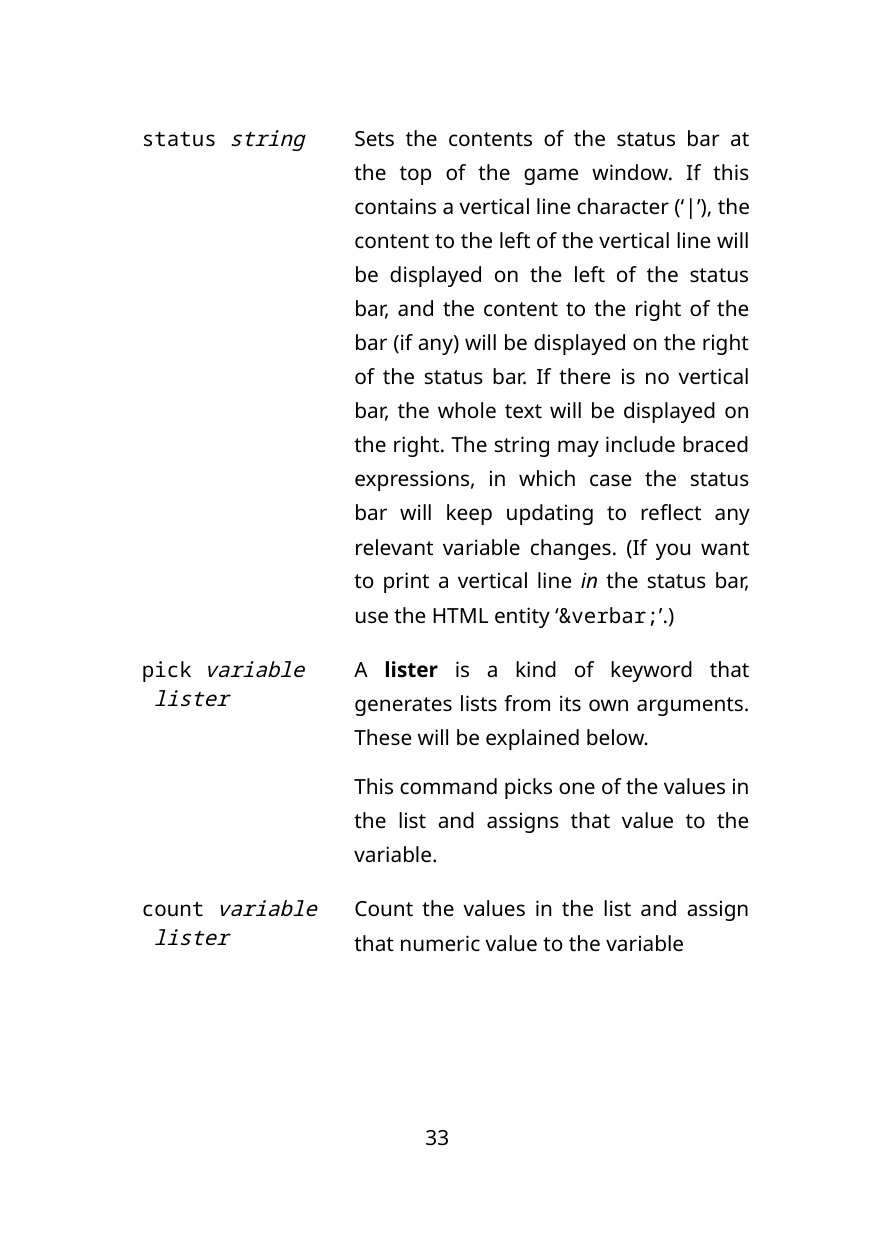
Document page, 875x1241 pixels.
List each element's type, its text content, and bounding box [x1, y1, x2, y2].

table_cell Count the values in the list and assign that numeric value to the variable [348, 889, 756, 977]
table_cell pick variable lister [118, 650, 348, 889]
table_cell count variable lister [118, 889, 348, 977]
table_cell A lister is a kind of keyword that generates lists from its own arguments. These will be explained below. This command picks one of the values in the list and assigns that value to the variable. [348, 650, 756, 889]
table_cell Sets the contents of the status bar at the top of the game window. If this contains a vertical line character (‘|’), the content to the left of the vertical line will be displayed on the left of the status bar, and the content to the right of the bar (if any) will be displayed on the right of the status bar. If there is no vertical bar, the whole text will be displayed on the right. The string may include braced expressions, in which case the status bar will keep updating to reflect any relevant variable changes. (If you want to print a vertical line in the status bar, use the HTML entity ‘&verbar;’.) [348, 118, 756, 649]
table_cell status string [118, 118, 348, 649]
